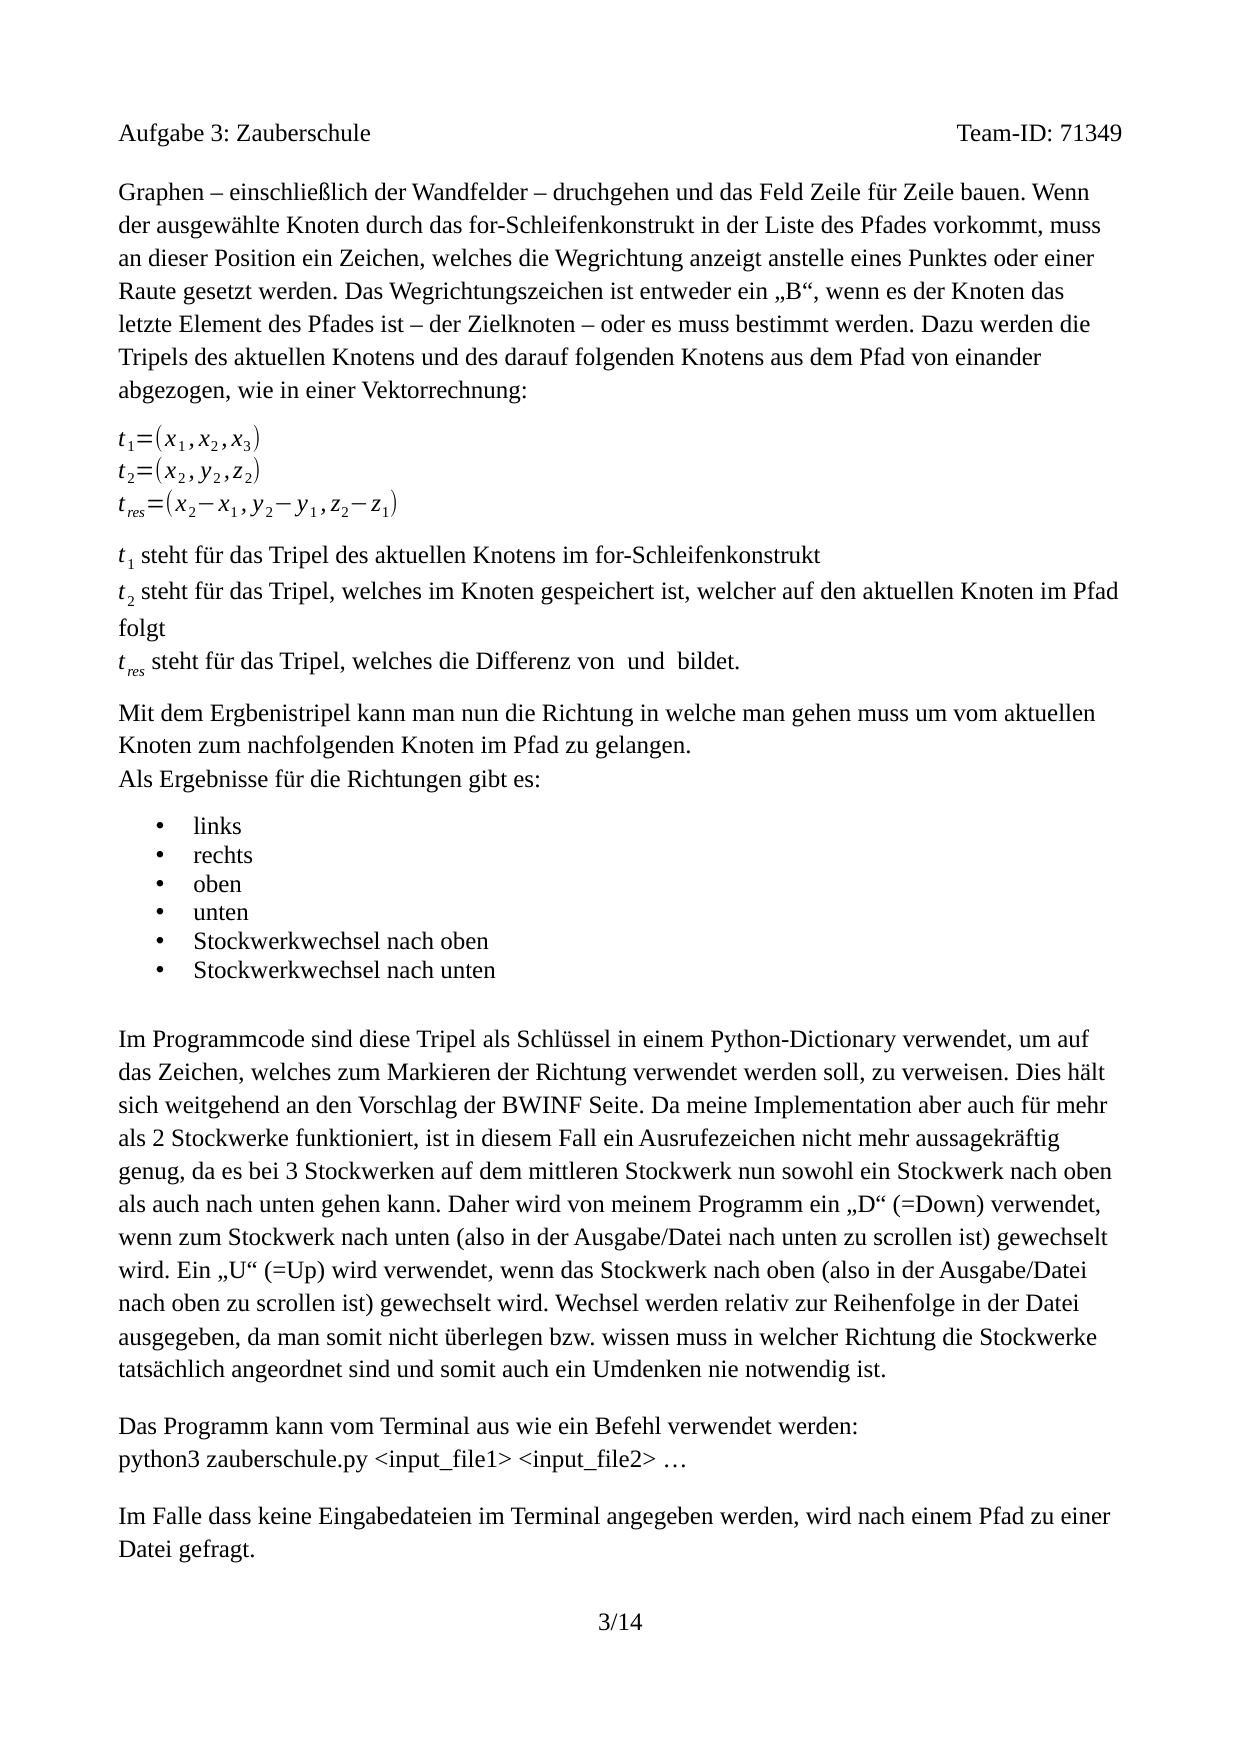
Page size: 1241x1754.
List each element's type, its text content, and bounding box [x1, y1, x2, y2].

list Stockwerkwechsel nach unten [156, 955, 1122, 984]
list links [156, 811, 1122, 840]
text Mit dem Ergbenistripel kann man nun die Richtung in welche man gehen muss um vom aktuellen Knoten zum nachfolgenden Knoten im Pfad zu gelangen. Als Ergebnisse für die Richtungen gibt es: [118, 698, 1122, 792]
text Das Programm kann vom Terminal aus wie ein Befehl verwendet werden: python3 zauberschule.py <input_file1> <input_file2> … [118, 1411, 1122, 1473]
text Im Programmcode sind diese Tripel als Schlüssel in einem Python-Dictionary verwendet, um auf das Zeichen, welches zum Markieren der Richtung verwendet werden soll, zu verweisen. Dies hält sich weitgehend an den Vorschlag der BWINF Seite. Da meine Implementation aber auch für mehr als 2 Stockwerke funktioniert, ist in diesem Fall ein Ausrufezeichen nicht mehr aussagekräftig genug, da es bei 3 Stockwerken auf dem mittleren Stockwerk nun sowohl ein Stockwerk nach oben als auch nach unten gehen kann. Daher wird von meinem Programm ein „D“ (=Down) verwendet, wenn zum Stockwerk nach unten (also in der Ausgabe/Datei nach unten zu scrollen ist) gewechselt wird. Ein „U“ (=Up) wird verwendet, wenn das Stockwerk nach oben (also in der Ausgabe/Datei nach oben zu scrollen ist) gewechselt wird. Wechsel werden relativ zur Reihenfolge in der Datei ausgegeben, da man somit nicht überlegen bzw. wissen muss in welcher Richtung die Stockwerke tatsächlich angeordnet sind und somit auch ein Umdenken nie notwendig ist. [118, 1024, 1122, 1383]
list oben [156, 869, 1122, 897]
list Stockwerkwechsel nach oben [156, 926, 1122, 955]
list rechts [156, 840, 1122, 869]
list unten [156, 897, 1122, 926]
text steht für das Tripel des aktuellen Knotens im for-Schleifenkonstrukt steht für das Tripel, welches im Knoten gespeichert ist, welcher auf den aktuellen Knoten im Pfad folgt steht für das Tripel, welches die Differenz von und bildet. [118, 540, 1122, 679]
text Graphen – einschließlich der Wandfelder – druchgehen und das Feld Zeile für Zeile bauen. Wenn der ausgewählte Knoten durch das for-Schleifenkonstrukt in der Liste des Pfades vorkommt, muss an dieser Position ein Zeichen, welches die Wegrichtung anzeigt anstelle eines Punktes oder einer Raute gesetzt werden. Das Wegrichtungszeichen ist entweder ein „B“, wenn es der Knoten das letzte Element des Pfades ist – der Zielknoten – oder es muss bestimmt werden. Dazu werden die Tripels des aktuellen Knotens und des darauf folgenden Knotens aus dem Pfad von einander abgezogen, wie in einer Vektorrechnung: [118, 177, 1122, 404]
text Im Falle dass keine Eingabedateien im Terminal angegeben werden, wird nach einem Pfad zu einer Datei gefragt. [118, 1501, 1122, 1563]
